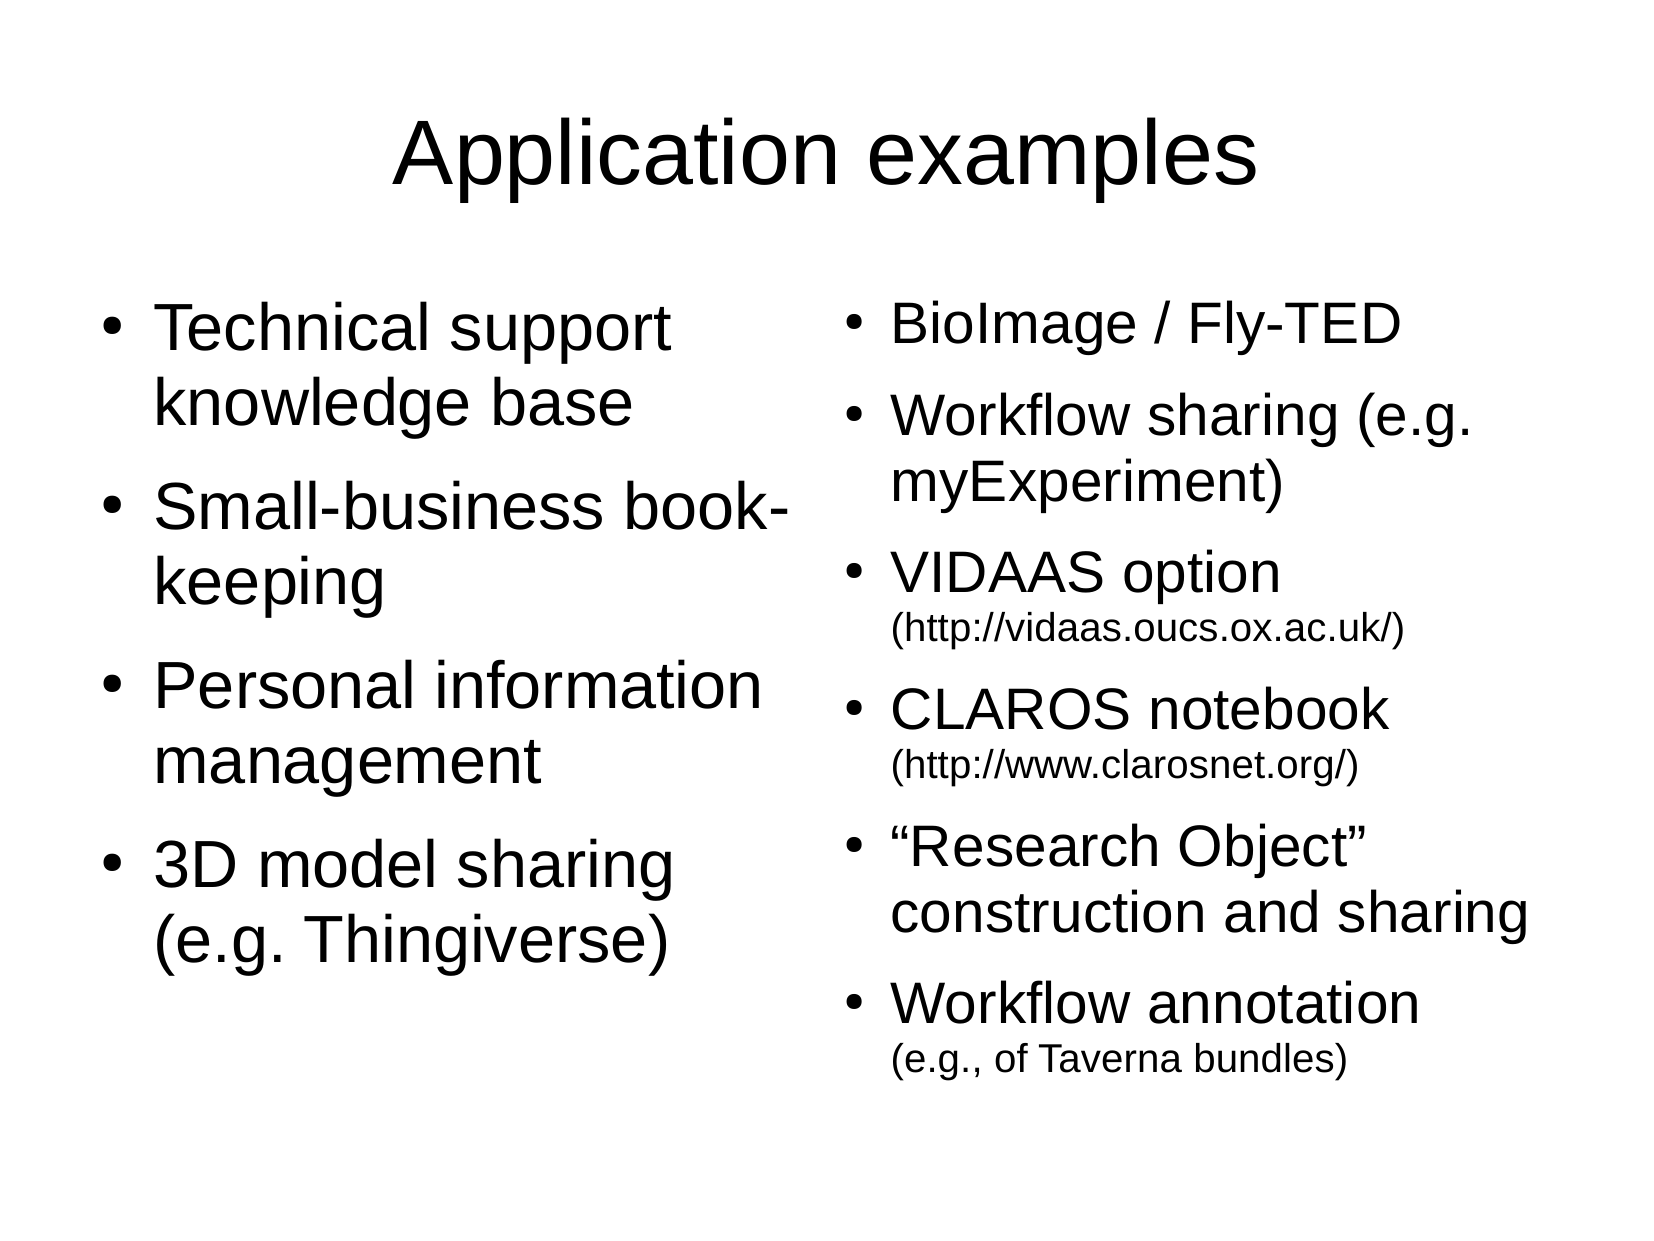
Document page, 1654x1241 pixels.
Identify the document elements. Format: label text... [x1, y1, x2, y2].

list Technical support knowledge base Small-business book-keeping Personal information management 3D model sharing (e.g. Thingiverse) [82, 290, 793, 1146]
title Application examples [82, 49, 1571, 257]
list BioImage / Fly-TED Workflow sharing (e.g. myExperiment) VIDAAS option (http://vidaas.oucs.ox.ac.uk/) CLAROS notebook (http://www.clarosnet.org/) “Research Object” construction and sharing Workflow annotation (e.g., of Taverna bundles) [828, 290, 1539, 1134]
